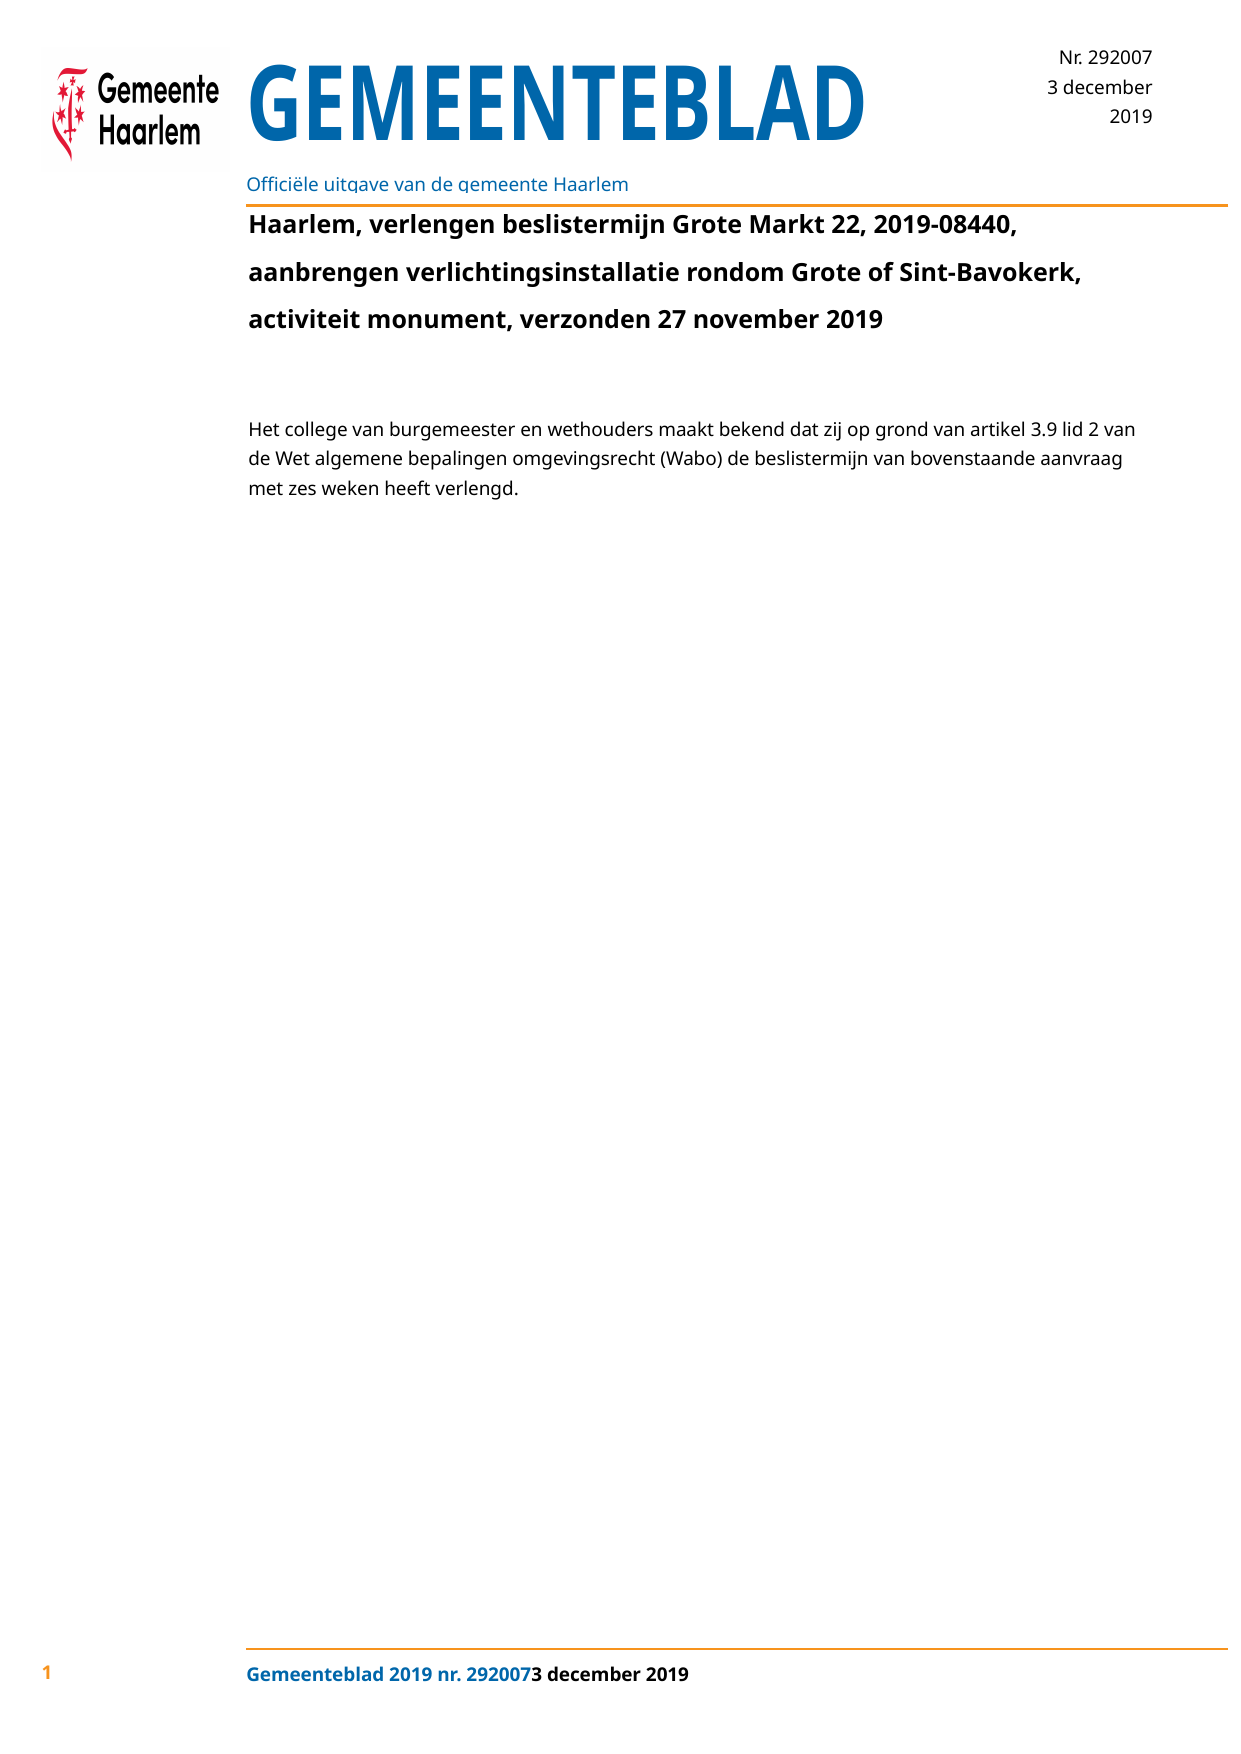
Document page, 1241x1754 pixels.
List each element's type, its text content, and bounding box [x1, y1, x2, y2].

picture [41, 47, 231, 172]
text Het college van burgemeester en wethouders maakt bekend dat zij op grond van artikel 3.9 lid 2 van de Wet algemene bepalingen omgevingsrecht (Wabo) de beslistermijn van bovenstaande aanvraag met zes weken heeft verlengd. [248, 416, 1152, 501]
text Haarlem, verlengen beslistermijn Grote Markt 22, 2019-08440, aanbrengen verlichtingsinstallatie rondom Grote of Sint-Bavokerk, activiteit monument, verzonden 27 november 2019 [248, 207, 1152, 336]
